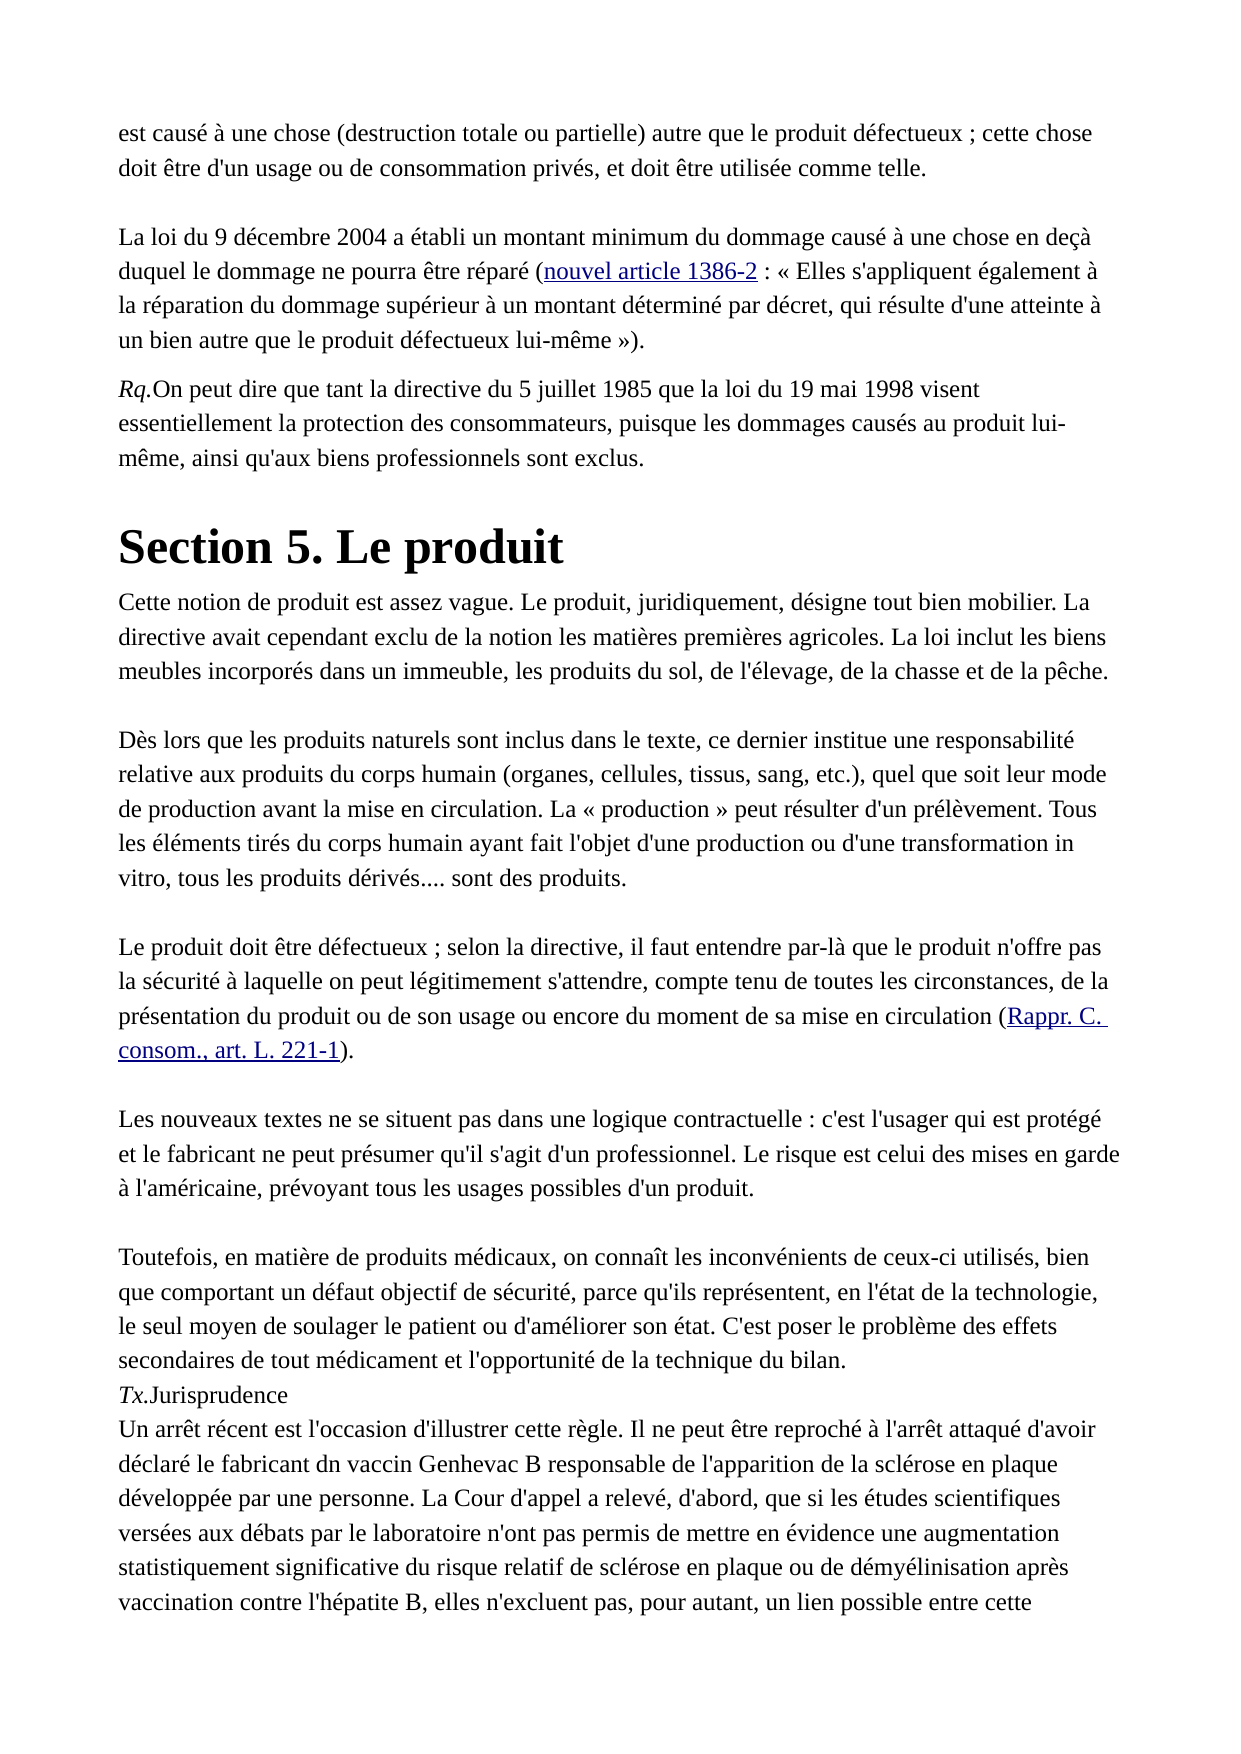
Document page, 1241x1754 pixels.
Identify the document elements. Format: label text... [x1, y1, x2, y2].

text Tx.Jurisprudence Un arrêt récent est l'occasion d'illustrer cette règle. Il ne peut être reproché à l'arrêt attaqué d'avoir déclaré le fabricant dn vaccin Genhevac B responsable de l'apparition de la sclérose en plaque développée par une personne. La Cour d'appel a relevé, d'abord, que si les études scientifiques versées aux débats par le laboratoire n'ont pas permis de mettre en évidence une augmentation statistiquement significative du risque relatif de sclérose en plaque ou de démyélinisation après vaccination contre l'hépatite B, elles n'excluent pas, pour autant, un lien possible entre cette [118, 1380, 1122, 1616]
text Cette notion de produit est assez vague. Le produit, juridiquement, désigne tout bien mobilier. La directive avait cependant exclu de la notion les matières premières agricoles. La loi inclut les biens meubles incorporés dans un immeuble, les produits du sol, de l'élevage, de la chasse et de la pêche. Dès lors que les produits naturels sont inclus dans le texte, ce dernier institue une responsabilité relative aux produits du corps humain (organes, cellules, tissus, sang, etc.), quel que soit leur mode de production avant la mise en circulation. La « production » peut résulter d'un prélèvement. Tous les éléments tirés du corps humain ayant fait l'objet d'une production ou d'une transformation in vitro, tous les produits dérivés.... sont des produits. Le produit doit être défectueux ; selon la directive, il faut entendre par-là que le produit n'offre pas la sécurité à laquelle on peut légitimement s'attendre, compte tenu de toutes les circonstances, de la présentation du produit ou de son usage ou encore du moment de sa mise en circulation (Rappr. C. consom., art. L. 221-1). Les nouveaux textes ne se situent pas dans une logique contractuelle : c'est l'usager qui est protégé et le fabricant ne peut présumer qu'il s'agit d'un professionnel. Le risque est celui des mises en garde à l'américaine, prévoyant tous les usages possibles d'un produit. Toutefois, en matière de produits médicaux, on connaît les inconvénients de ceux-ci utilisés, bien que comportant un défaut objectif de sécurité, parce qu'ils représentent, en l'état de la technologie, le seul moyen de soulager le patient ou d'améliorer son état. C'est poser le problème des effets secondaires de tout médicament et l'opportunité de la technique du bilan. [118, 587, 1122, 1374]
text est causé à une chose (destruction totale ou partielle) autre que le produit défectueux ; cette chose doit être d'un usage ou de consommation privés, et doit être utilisée comme telle. La loi du 9 décembre 2004 a établi un montant minimum du dommage causé à une chose en deçà duquel le dommage ne pourra être réparé (nouvel article 1386-2 : « Elles s'appliquent également à la réparation du dommage supérieur à un montant déterminé par décret, qui résulte d'une atteinte à un bien autre que le produit défectueux lui-même »). [118, 118, 1122, 354]
text Rq.On peut dire que tant la directive du 5 juillet 1985 que la loi du 19 mai 1998 visent essentiellement la protection des consommateurs, puisque les dommages causés au produit lui-même, ainsi qu'aux biens professionnels sont exclus. [118, 374, 1122, 472]
subtitle Section 5. Le produit [118, 517, 1122, 574]
